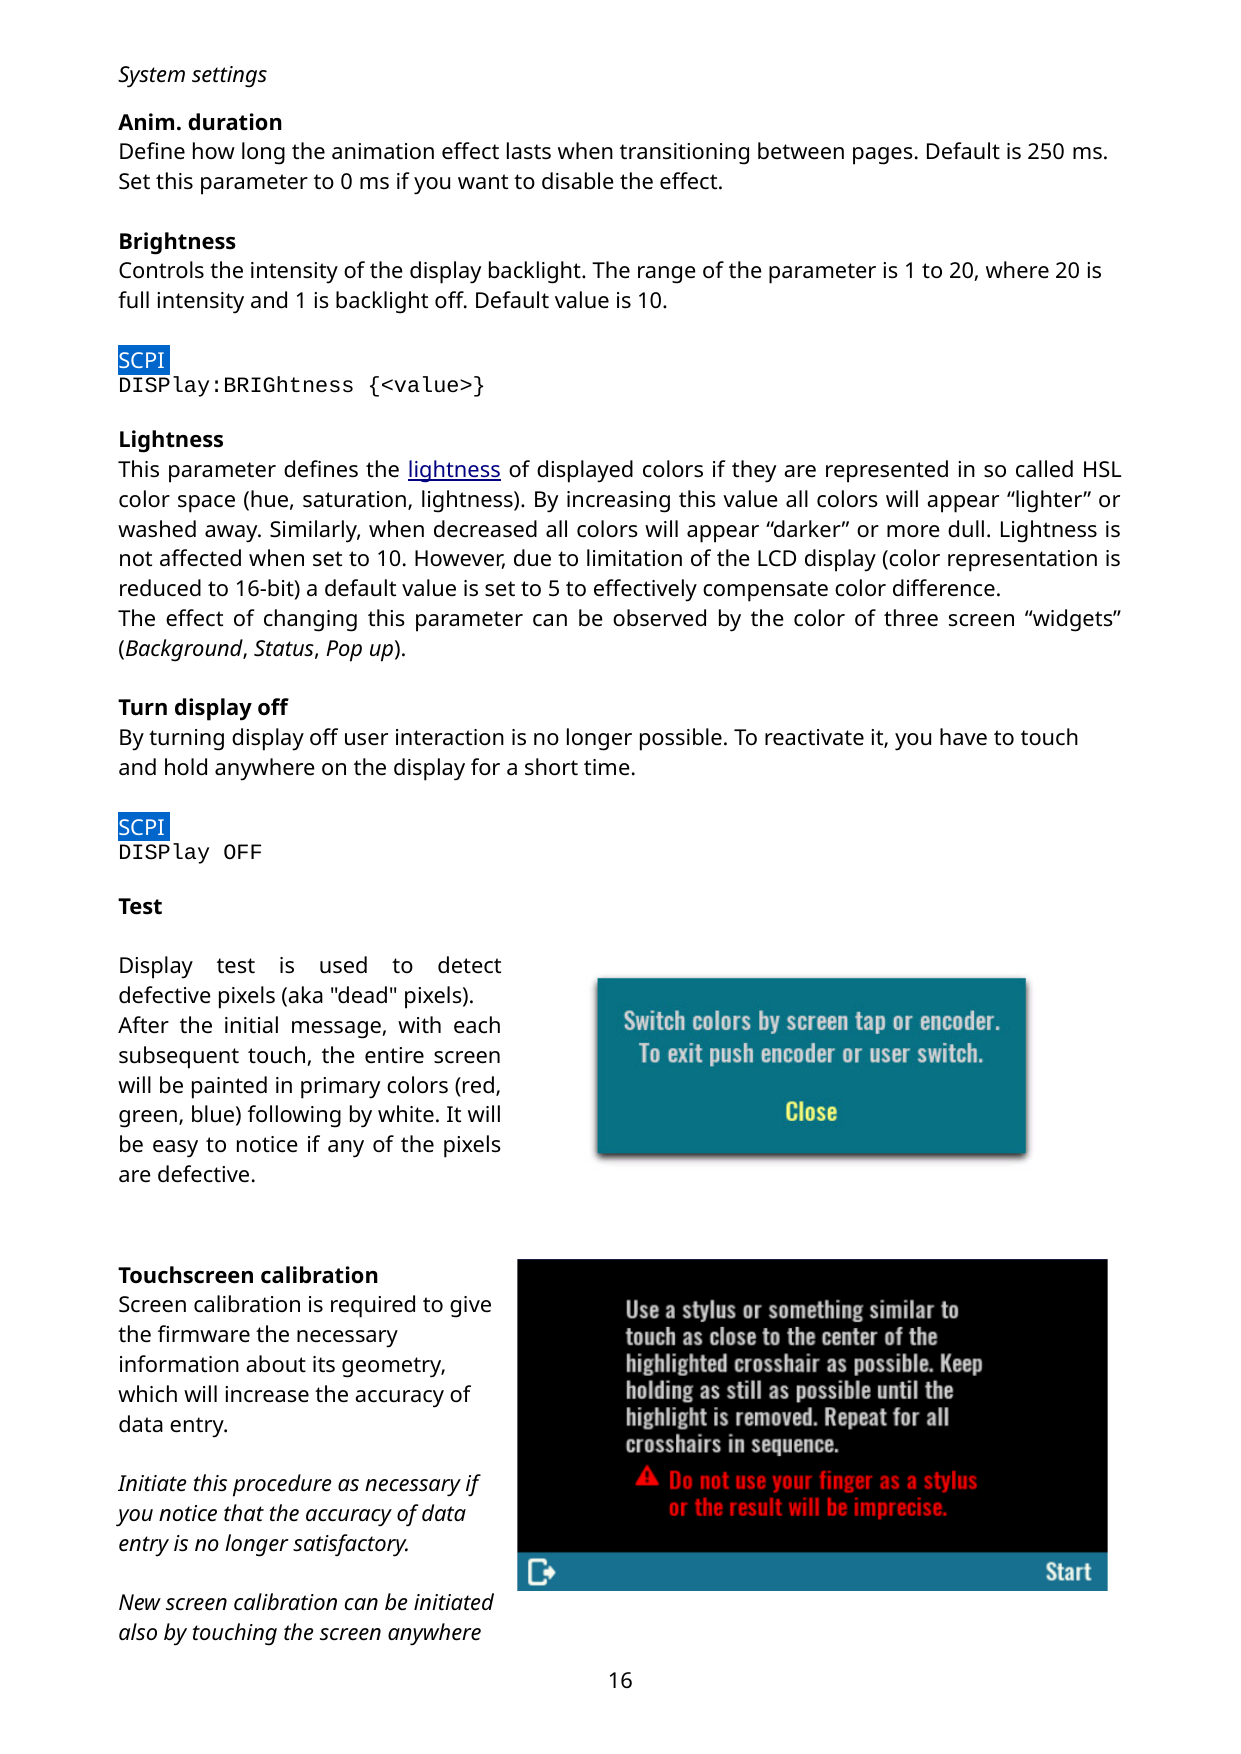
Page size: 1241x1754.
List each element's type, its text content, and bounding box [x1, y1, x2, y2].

picture [502, 891, 1123, 1243]
table_cell Test Display test is used to detect defective pixels (aka "dead" pixels). After the initial message, with each subsequent touch, the entire screen will be painted in primary colors (red, green, blue) following by white. It will be easy to notice if any of the pixels are defective. [118, 891, 502, 1260]
table_cell Anim. duration Define how long the animation effect lasts when transitioning between pages. Default is 250 ms. Set this parameter to 0 ms if you want to disable the effect. [118, 107, 1123, 226]
table_cell Lightness This parameter defines the lightness of displayed colors if they are represented in so called HSL color space (hue, saturation, lightness). By increasing this value all colors will appear “lighter” or washed away. Similarly, when decreased all colors will appear “darker” or more dull. Lightness is not affected when set to 10. However, due to limitation of the LCD display (color representation is reduced to 16-bit) a default value is set to 5 to effectively compensate color difference. The effect of changing this parameter can be observed by the color of three screen “widgets” (Background, Status, Pop up). [118, 424, 1123, 692]
table_cell Brightness Controls the intensity of the display backlight. The range of the parameter is 1 to 20, where 20 is full intensity and 1 is backlight off. Default value is 10. SCPI DISPlay:BRIGhtness {<value>} [118, 226, 1123, 424]
table_cell [502, 1260, 1123, 1647]
table_cell Turn display off By turning display off user interaction is no longer possible. To reactivate it, you have to touch and hold anywhere on the display for a short time. SCPI DISPlay OFF [118, 693, 1123, 891]
picture [517, 1259, 1108, 1591]
table_cell Touchscreen calibration Screen calibration is required to give the firmware the necessary information about its geometry, which will increase the accuracy of data entry. Initiate this procedure as necessary if you notice that the accuracy of data entry is no longer satisfactory. New screen calibration can be initiated also by touching the screen anywhere [118, 1260, 502, 1647]
table_cell [502, 1243, 1123, 1260]
